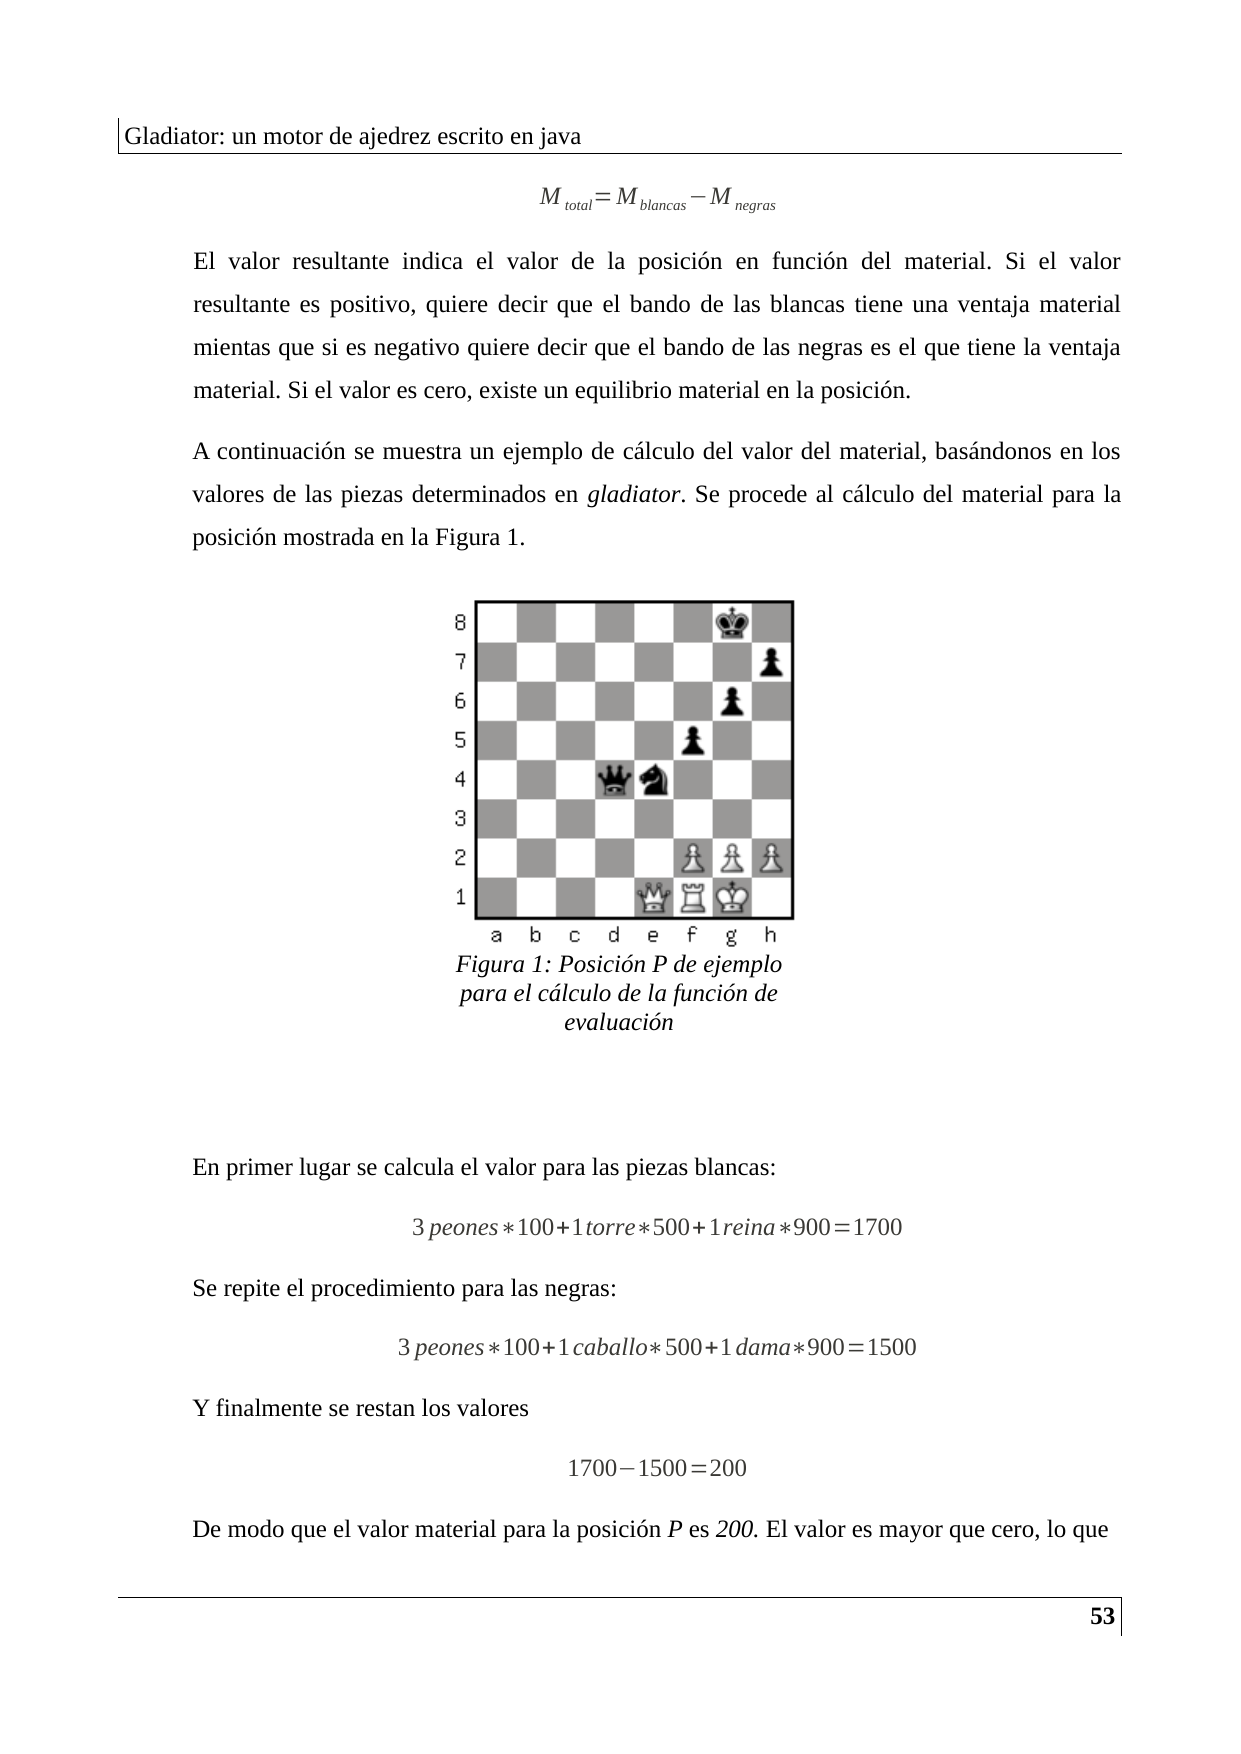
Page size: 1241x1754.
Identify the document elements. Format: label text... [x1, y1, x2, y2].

text De modo que el valor material para la posición P es 200. El valor es mayor que cero, lo que [192, 1514, 1122, 1543]
text Y finalmente se restan los valores [192, 1393, 1122, 1422]
text Figura 1: Posición P de ejemplo para el cálculo de la función de evaluación [445, 950, 795, 1036]
list A continuación se muestra un ejemplo de cálculo del valor del material, basándonos en los valores de las piezas determinados en gladiator. Se procede al cálculo del material para la posición mostrada en la Figura 1. [192, 436, 1122, 551]
text En primer lugar se calcula el valor para las piezas blancas: [192, 1152, 1122, 1181]
list El valor resultante indica el valor de la posición en función del material. Si el valor resultante es positivo, quiere decir que el bando de las blancas tiene una ventaja material mientas que si es negativo quiere decir que el bando de las negras es el que tiene la ventaja material. Si el valor es cero, existe un equilibrio material en la posición. [156, 246, 1122, 404]
picture [445, 599, 796, 950]
text Se repite el procedimiento para las negras: [192, 1273, 1122, 1302]
